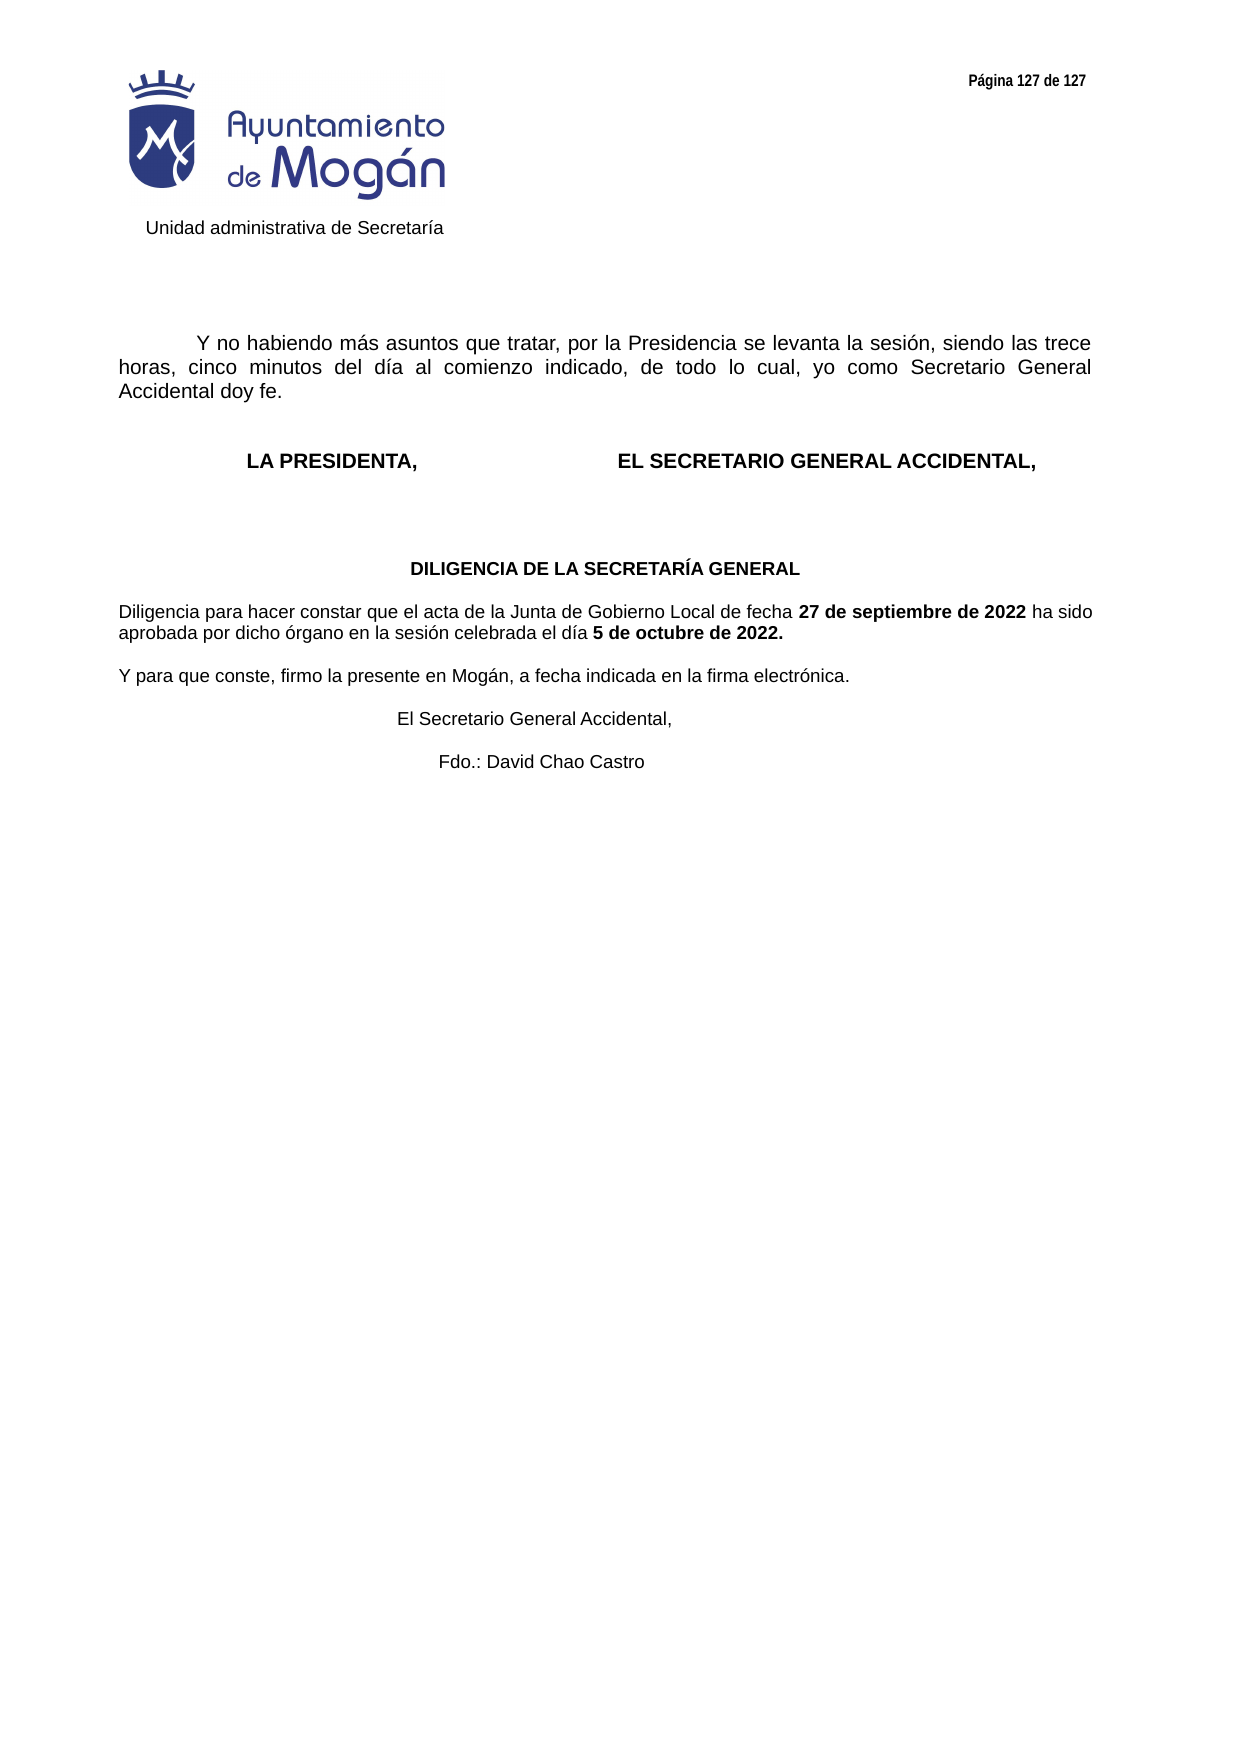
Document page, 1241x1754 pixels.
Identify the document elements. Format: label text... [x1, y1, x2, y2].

text El Secretario General Accidental, [118, 708, 1092, 730]
text LA PRESIDENTA, EL SECRETARIO GENERAL ACCIDENTAL, [118, 449, 1092, 473]
text DILIGENCIA DE LA SECRETARÍA GENERAL [118, 557, 1092, 579]
text Y no habiendo más asuntos que tratar, por la Presidencia se levanta la sesión, siendo las trece horas, cinco minutos del día al comienzo indicado, de todo lo cual, yo como Secretario General Accidental doy fe. [118, 331, 1092, 402]
text Fdo.: David Chao Castro [118, 751, 1092, 773]
text Y para que conste, firmo la presente en Mogán, a fecha indicada en la firma electrónica. [118, 665, 1092, 687]
picture [128, 70, 445, 206]
text Diligencia para hacer constar que el acta de la Junta de Gobierno Local de fecha 27 de septiembre de 2022 ha sido aprobada por dicho órgano en la sesión celebrada el día 5 de octubre de 2022. [118, 600, 1092, 643]
